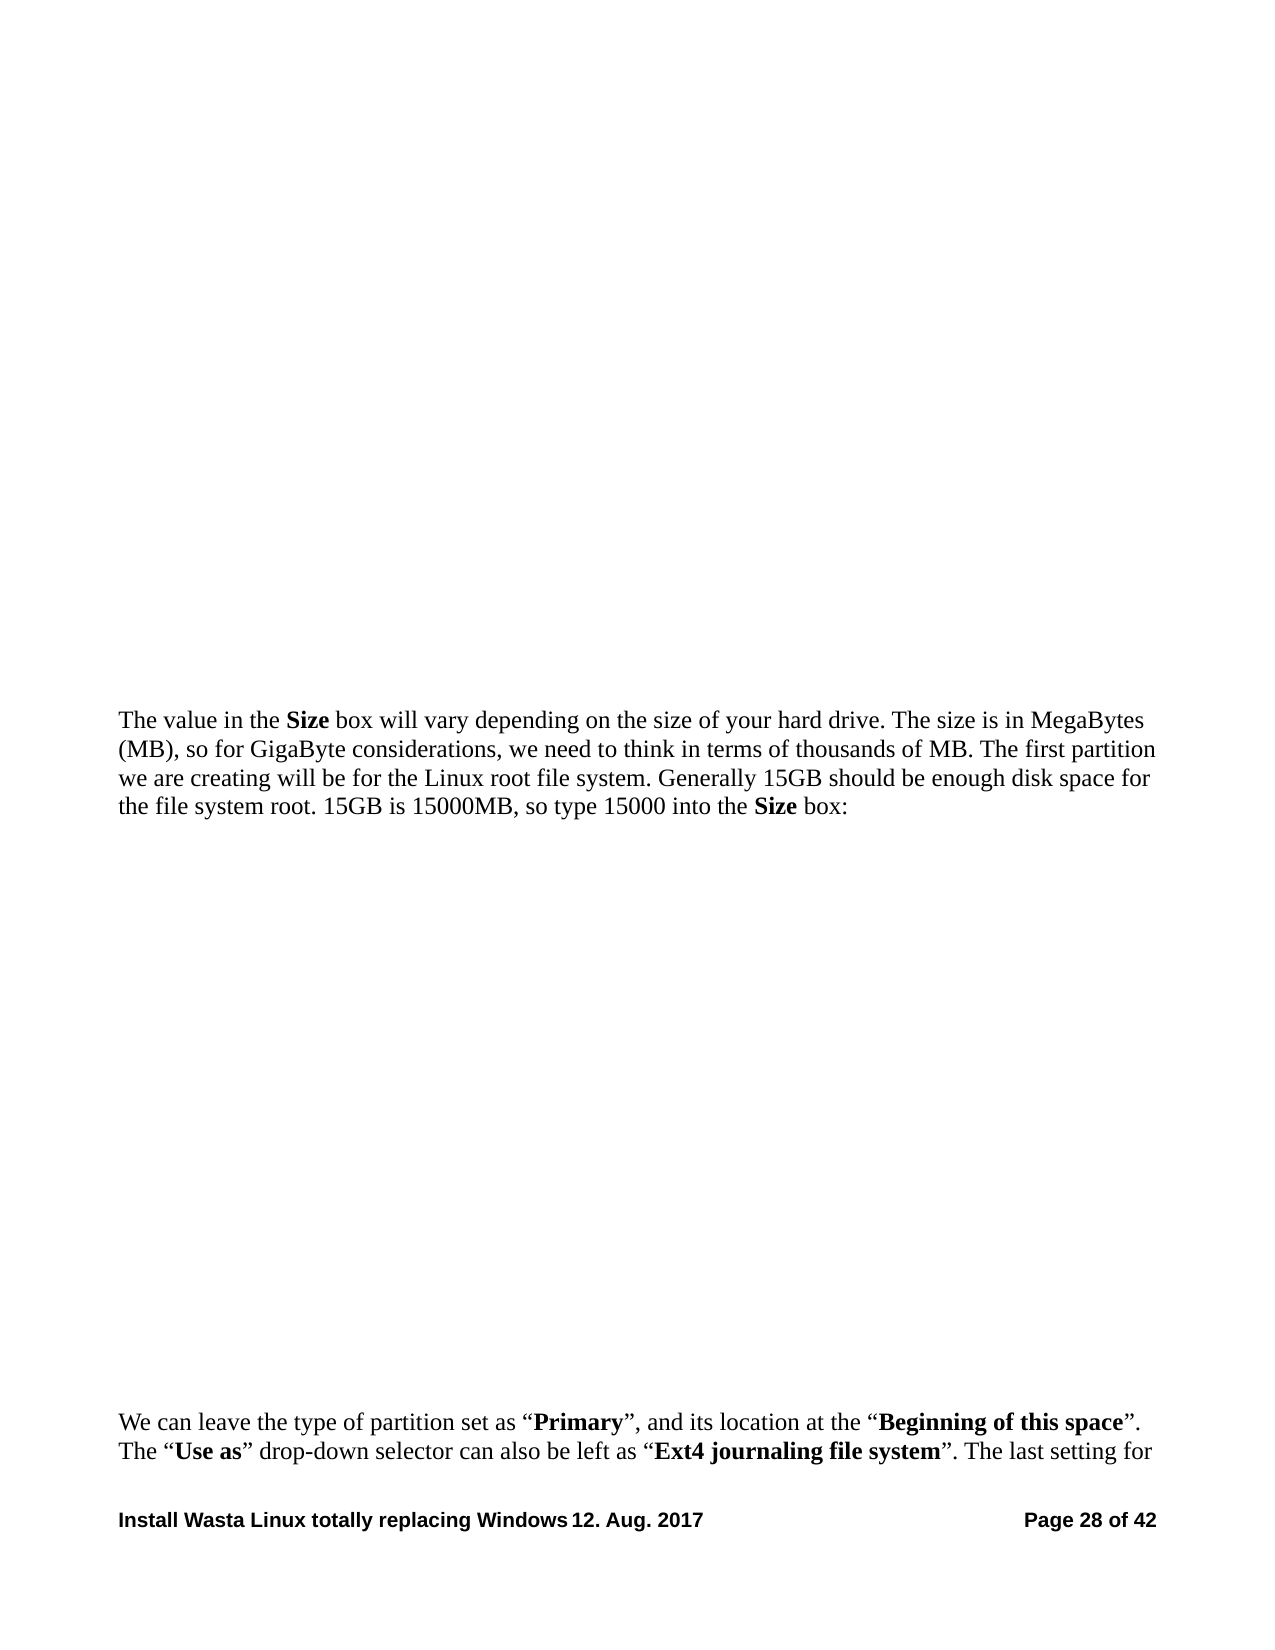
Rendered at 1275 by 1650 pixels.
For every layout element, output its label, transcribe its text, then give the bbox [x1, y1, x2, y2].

text The value in the Size box will vary depending on the size of your hard drive. The size is in MegaBytes (MB), so for GigaByte considerations, we need to think in terms of thousands of MB. The first partition we are creating will be for the Linux root file system. Generally 15GB should be enough disk space for the file system root. 15GB is 15000MB, so type 15000 into the Size box: [118, 705, 1157, 820]
text We can leave the type of partition set as “Primary”, and its location at the “Beginning of this space”. The “Use as” drop-down selector can also be left as “Ext4 journaling file system”. The last setting for [118, 1407, 1157, 1464]
